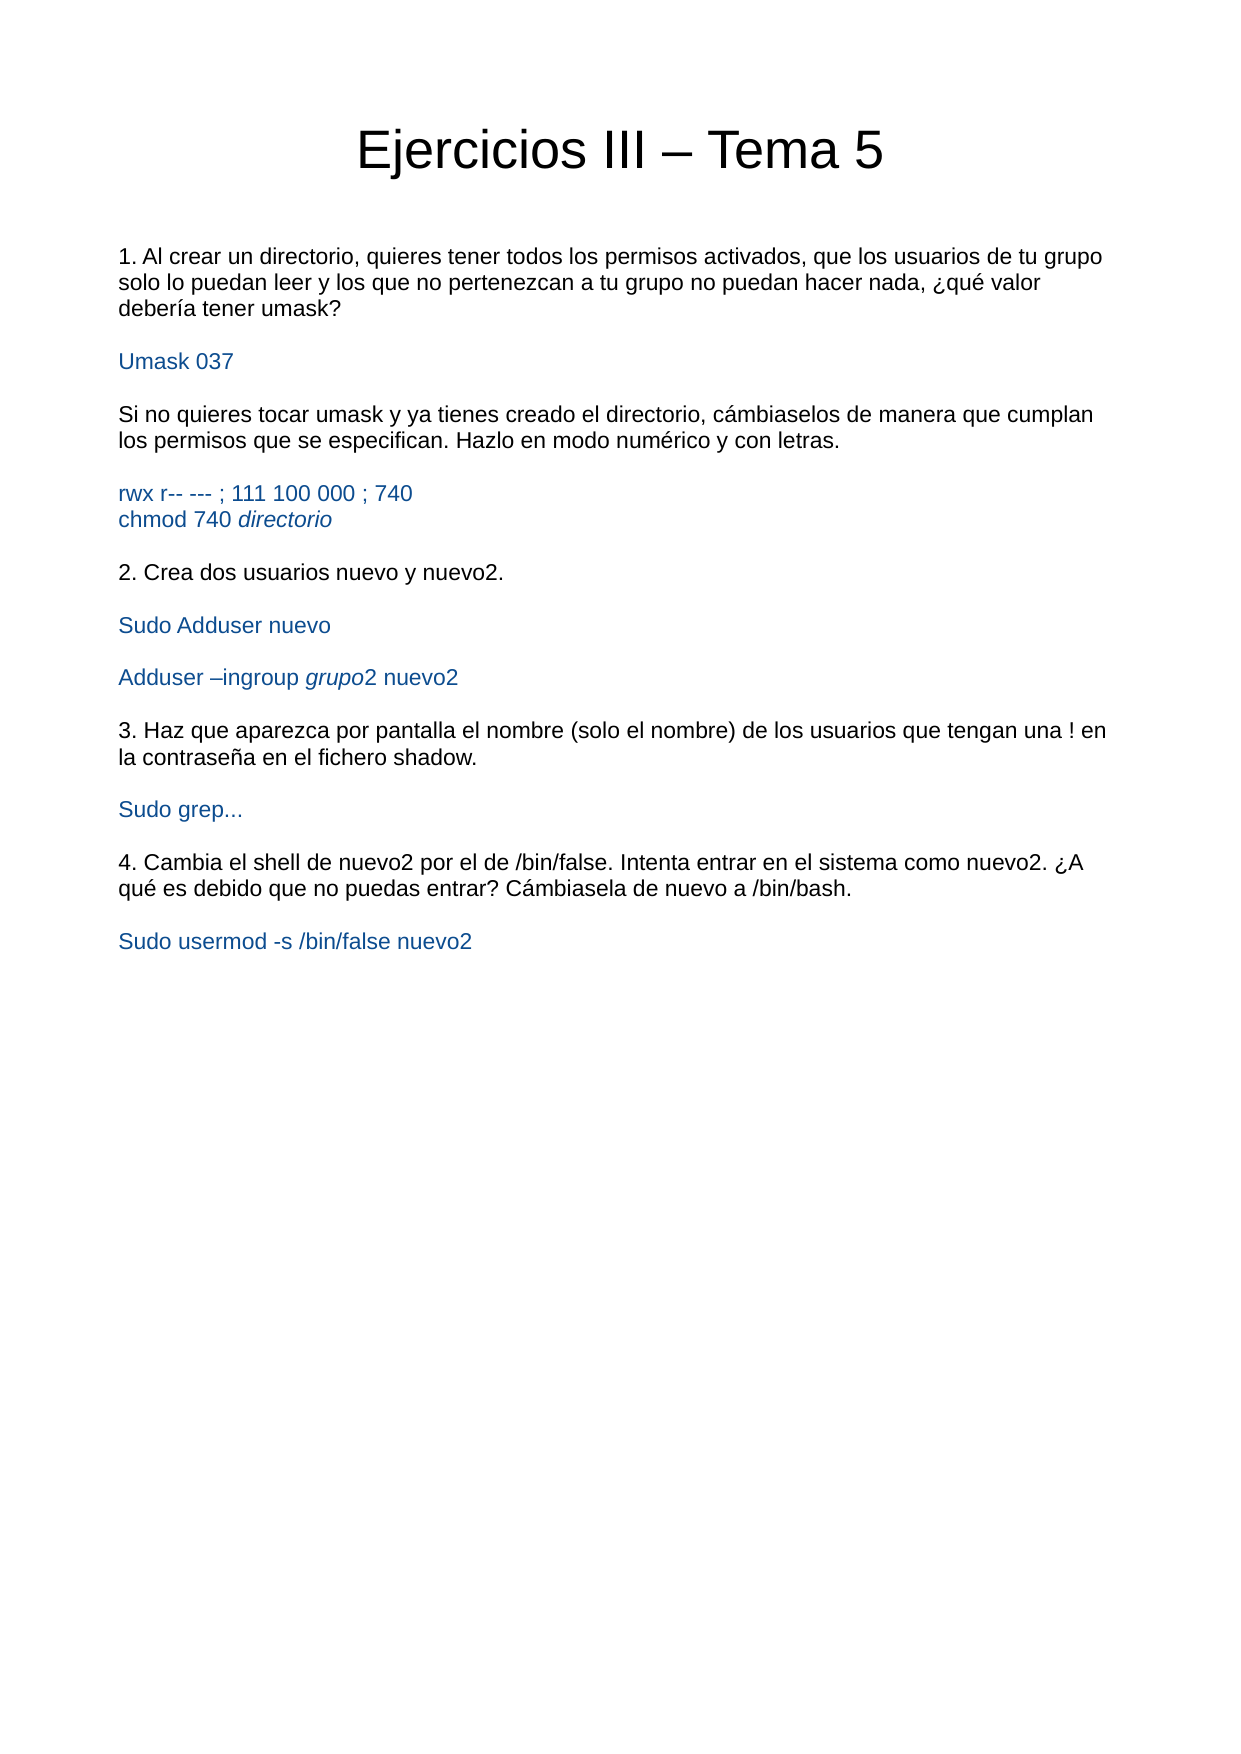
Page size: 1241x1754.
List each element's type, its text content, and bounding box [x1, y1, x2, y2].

text 4. Cambia el shell de nuevo2 por el de /bin/false. Intenta entrar en el sistema como nuevo2. ¿A qué es debido que no puedas entrar? Cámbiasela de nuevo a /bin/bash. [118, 849, 1122, 902]
text Sudo grep... [118, 796, 1122, 822]
text 3. Haz que aparezca por pantalla el nombre (solo el nombre) de los usuarios que tengan una ! en la contraseña en el fichero shadow. [118, 717, 1122, 770]
text Adduser –ingroup grupo2 nuevo2 [118, 664, 1122, 691]
text rwx r-- --- ; 111 100 000 ; 740 [118, 480, 1122, 506]
text Umask 037 [118, 348, 1122, 374]
text Si no quieres tocar umask y ya tienes creado el directorio, cámbiaselos de manera que cumplan los permisos que se especifican. Hazlo en modo numérico y con letras. [118, 401, 1122, 453]
text Sudo Adduser nuevo [118, 612, 1122, 638]
text 1. Al crear un directorio, quieres tener todos los permisos activados, que los usuarios de tu grupo solo lo puedan leer y los que no pertenezcan a tu grupo no puedan hacer nada, ¿qué valor debería tener umask? [118, 243, 1122, 322]
text Sudo usermod -s /bin/false nuevo2 [118, 928, 1122, 954]
text Ejercicios III – Tema 5 [118, 118, 1122, 180]
text 2. Crea dos usuarios nuevo y nuevo2. [118, 559, 1122, 585]
text chmod 740 directorio [118, 506, 1122, 533]
